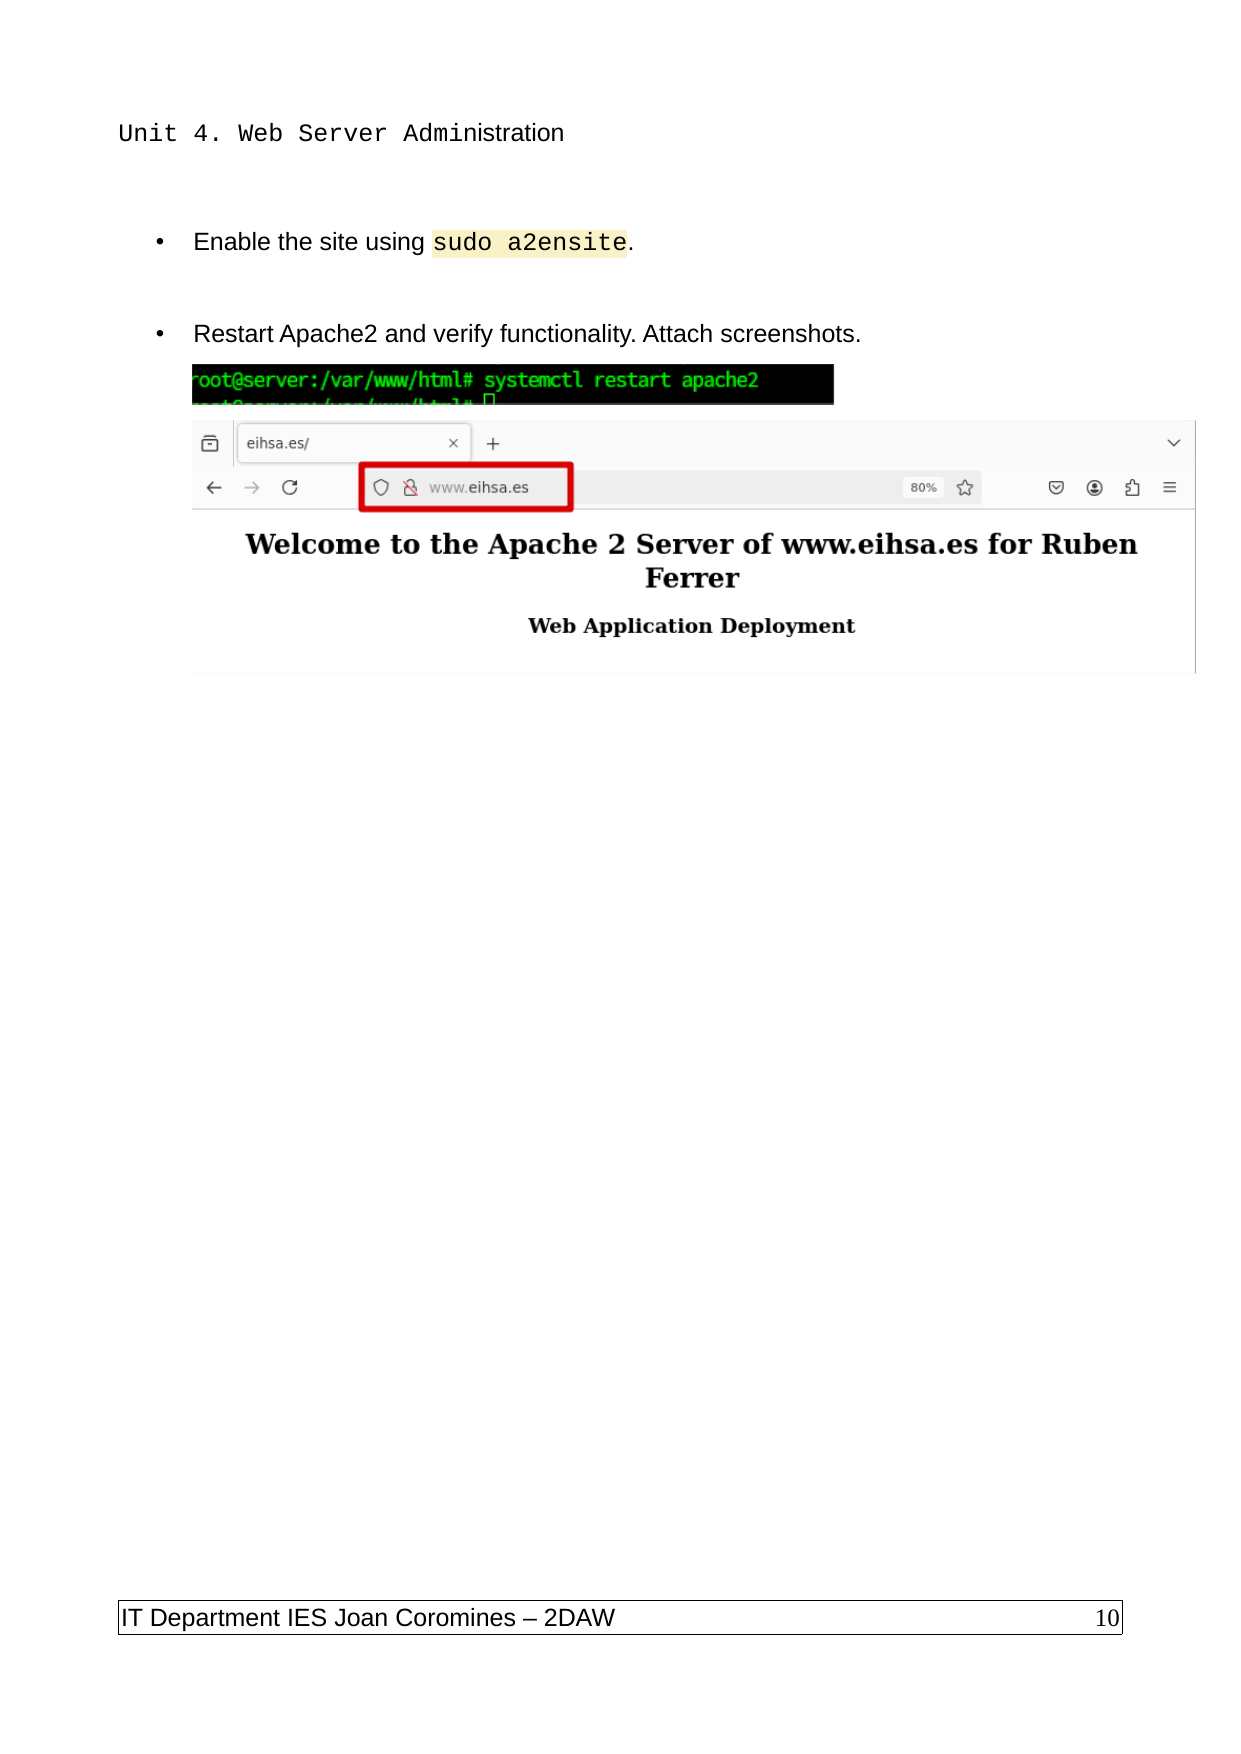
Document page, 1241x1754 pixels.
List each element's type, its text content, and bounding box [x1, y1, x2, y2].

list Enable the site using sudo a2ensite. [156, 227, 1122, 258]
list Restart Apache2 and verify functionality. Attach screenshots. [156, 319, 1122, 348]
